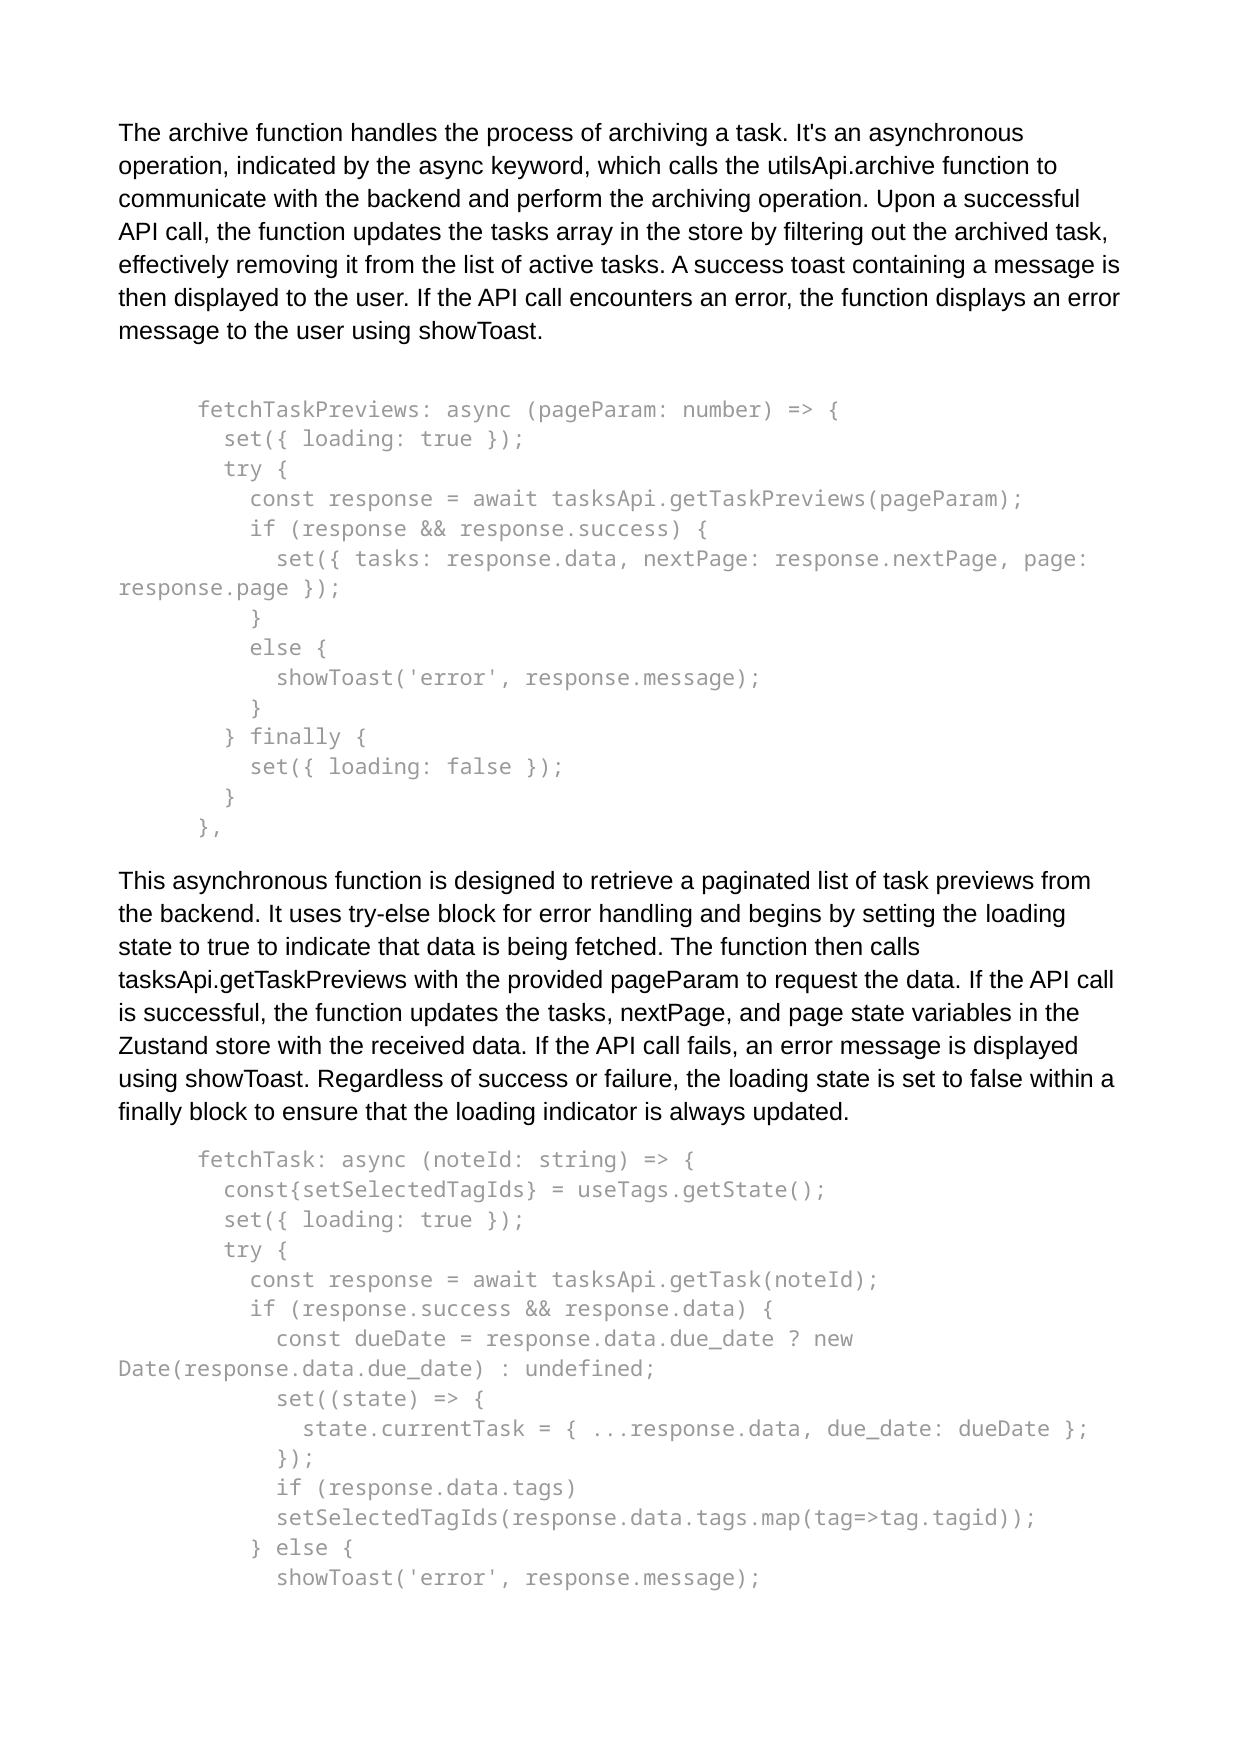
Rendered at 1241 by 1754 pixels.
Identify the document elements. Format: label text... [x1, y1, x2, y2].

text showToast('error', response.message); [118, 662, 1122, 692]
text const{setSelectedTagIds} = useTags.getState(); [118, 1174, 1122, 1204]
text set({ loading: true }); [118, 423, 1122, 453]
text } finally { [118, 721, 1122, 751]
text } else { [118, 1532, 1122, 1562]
text }, [118, 811, 1122, 841]
text }); [118, 1442, 1122, 1472]
text This asynchronous function is designed to retrieve a paginated list of task previews from the backend. It uses try-else block for error handling and begins by setting the loading state to true to indicate that data is being fetched. The function then calls tasksApi.getTaskPreviews with the provided pageParam to request the data. If the API call is successful, the function updates the tasks, nextPage, and page state variables in the Zustand store with the received data. If the API call fails, an error message is displayed using showToast. Regardless of success or failure, the loading state is set to false within a finally block to ensure that the loading indicator is always updated. [118, 866, 1122, 1126]
text const response = await tasksApi.getTask(noteId); [118, 1264, 1122, 1293]
text const response = await tasksApi.getTaskPreviews(pageParam); [118, 483, 1122, 513]
text } [118, 602, 1122, 632]
text set((state) => { [118, 1383, 1122, 1413]
text set({ loading: true }); [118, 1204, 1122, 1234]
text set({ loading: false }); [118, 751, 1122, 781]
text if (response.success && response.data) { [118, 1293, 1122, 1323]
text try { [118, 453, 1122, 483]
text fetchTaskPreviews: async (pageParam: number) => { [118, 394, 1122, 423]
text else { [118, 632, 1122, 662]
text if (response.data.tags) [118, 1472, 1122, 1502]
text setSelectedTagIds(response.data.tags.map(tag=>tag.tagid)); [118, 1502, 1122, 1532]
text fetchTask: async (noteId: string) => { [118, 1144, 1122, 1174]
text state.currentTask = { ...response.data, due_date: dueDate }; [118, 1413, 1122, 1442]
text The archive function handles the process of archiving a task. It's an asynchronous operation, indicated by the async keyword, which calls the utilsApi.archive function to communicate with the backend and perform the archiving operation. Upon a successful API call, the function updates the tasks array in the store by filtering out the archived task, effectively removing it from the list of active tasks. A success toast containing a message is then displayed to the user. If the API call encounters an error, the function displays an error message to the user using showToast. [118, 118, 1122, 345]
text set({ tasks: response.data, nextPage: response.nextPage, page: response.page }); [118, 543, 1122, 602]
text showToast('error', response.message); [118, 1562, 1122, 1591]
text if (response && response.success) { [118, 513, 1122, 543]
text const dueDate = response.data.due_date ? new Date(response.data.due_date) : undefined; [118, 1323, 1122, 1383]
text } [118, 781, 1122, 811]
text } [118, 692, 1122, 721]
text try { [118, 1234, 1122, 1264]
